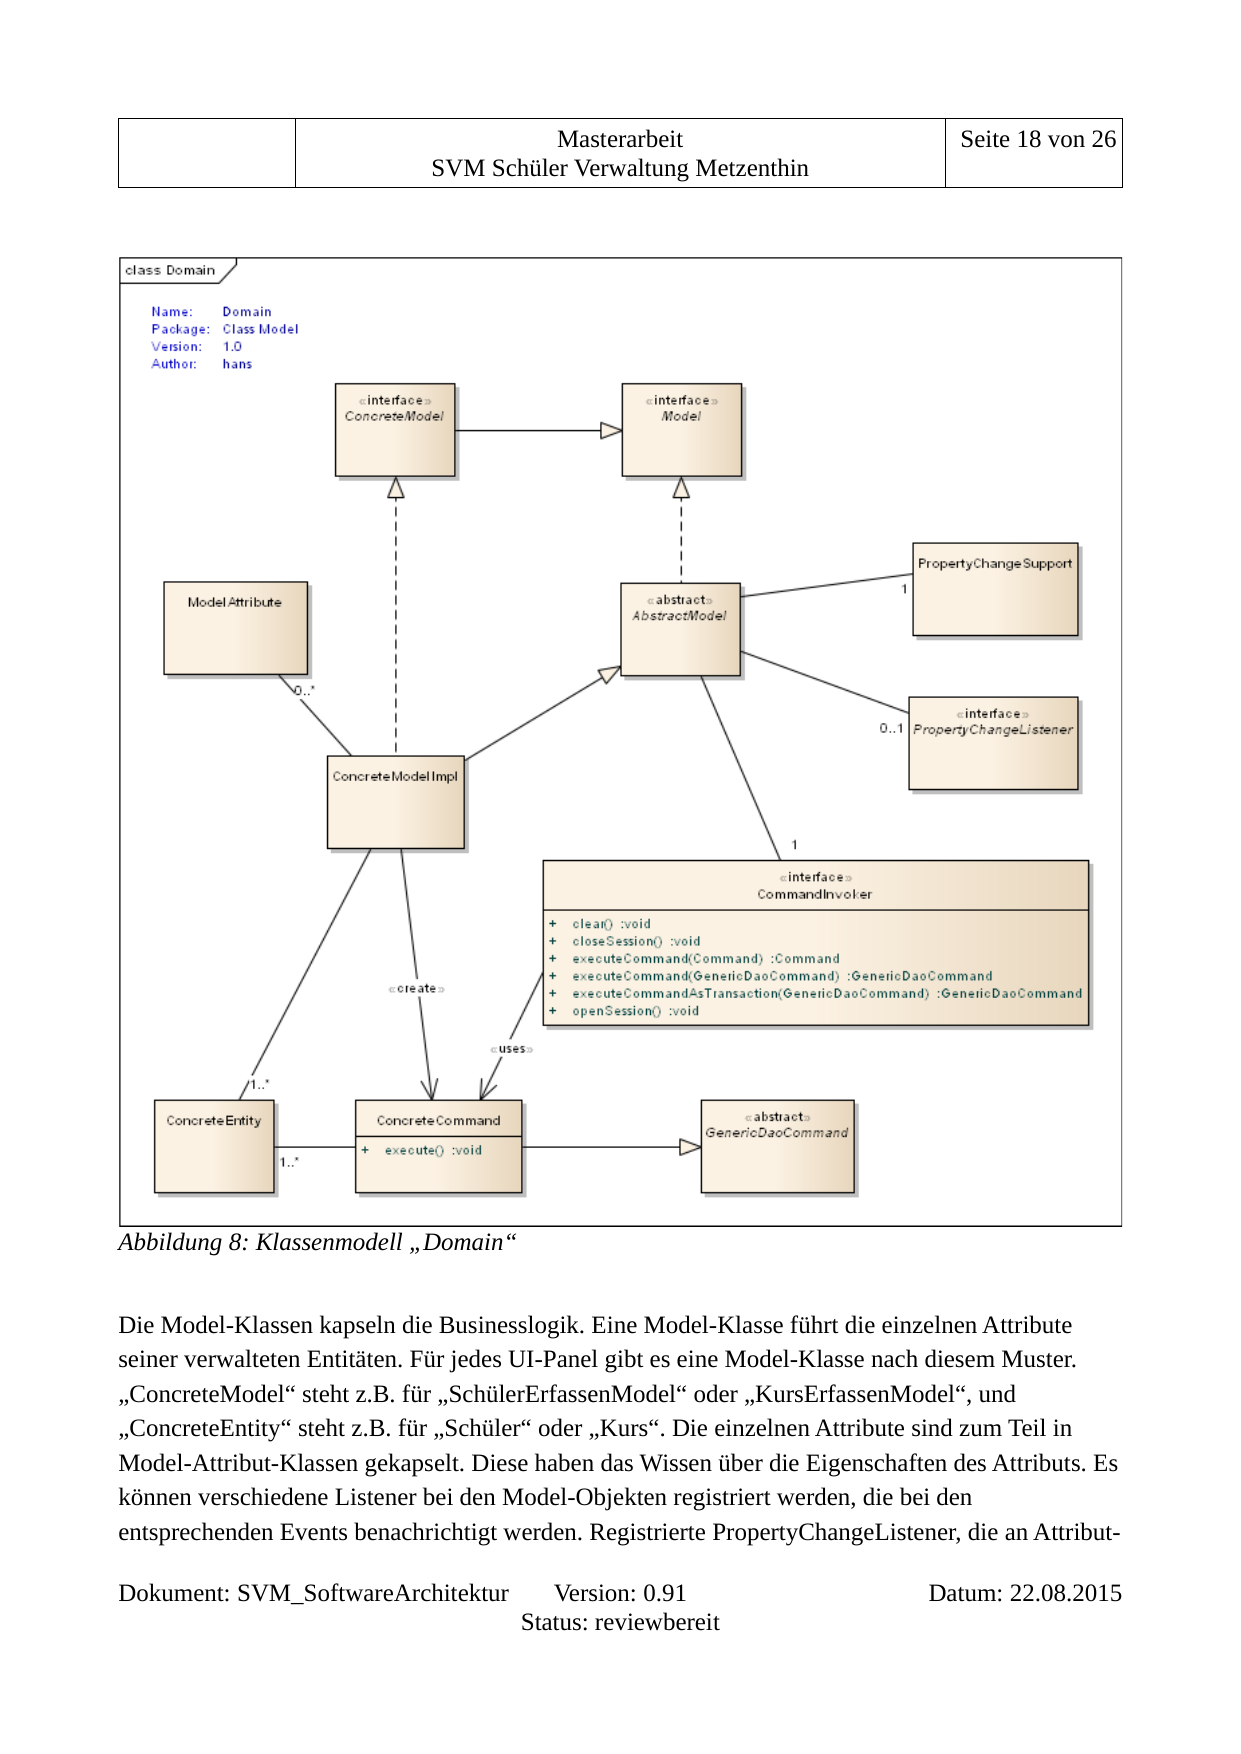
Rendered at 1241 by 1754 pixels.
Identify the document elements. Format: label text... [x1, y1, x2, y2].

text Abbildung 8: Klassenmodell „Domain“ [118, 1227, 1122, 1255]
picture [118, 256, 1123, 1227]
text Die Model-Klassen kapseln die Businesslogik. Eine Model-Klasse führt die einzelnen Attribute seiner verwalteten Entitäten. Für jedes UI-Panel gibt es eine Model-Klasse nach diesem Muster. „ConcreteModel“ steht z.B. für „SchülerErfassenModel“ oder „KursErfassenModel“, und „ConcreteEntity“ steht z.B. für „Schüler“ oder „Kurs“. Die einzelnen Attribute sind zum Teil in Model-Attribut-Klassen gekapselt. Diese haben das Wissen über die Eigenschaften des Attributs. Es können verschiedene Listener bei den Model-Objekten registriert werden, die bei den entsprechenden Events benachrichtigt werden. Registrierte PropertyChangeListener, die an Attribut- [118, 1310, 1122, 1546]
